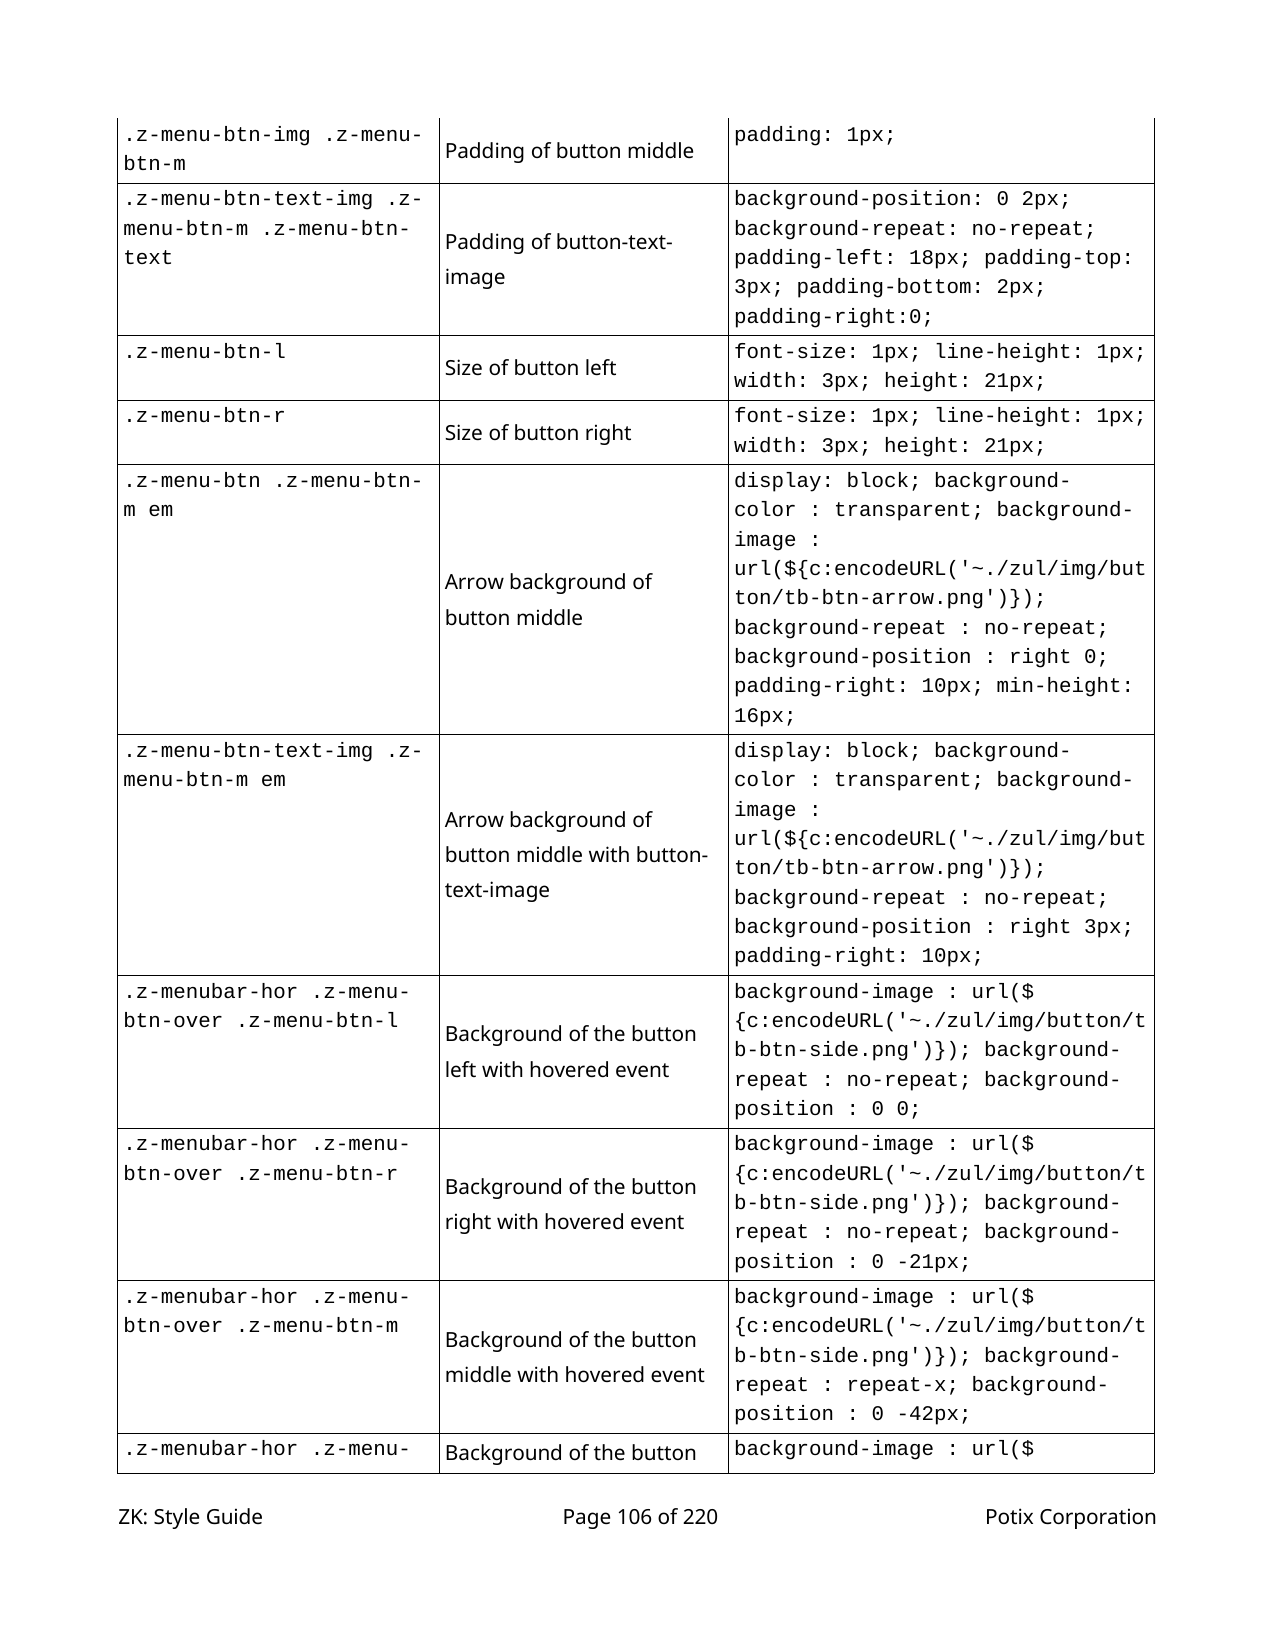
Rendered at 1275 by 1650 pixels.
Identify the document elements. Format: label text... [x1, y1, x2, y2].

table_cell padding: 1px; [729, 118, 1154, 183]
table_cell display: block; background-color : transparent; background-image : url(${c:encodeURL('~./zul/img/button/tb-btn-arrow.png')}); background-repeat : no-repeat; background-position : right 3px; padding-right: 10px; [729, 735, 1154, 975]
table_cell Background of the button left with hovered event [440, 976, 728, 1128]
table_cell font-size: 1px; line-height: 1px; width: 3px; height: 21px; [729, 336, 1154, 400]
table_cell Padding of button-text-image [440, 184, 728, 335]
table_cell .z-menu-btn .z-menu-btn-m em [118, 465, 439, 734]
table_cell Background of the button middle with hovered event [440, 1281, 728, 1433]
table_cell Arrow background of button middle [440, 465, 728, 734]
table_cell .z-menu-btn-text-img .z-menu-btn-m .z-menu-btn-text [118, 184, 439, 335]
table_cell .z-menubar-hor .z-menu-btn-over .z-menu-btn-l [118, 976, 439, 1128]
table_cell background-position: 0 2px; background-repeat: no-repeat; padding-left: 18px; padding-top: 3px; padding-bottom: 2px; padding-right:0; [729, 184, 1154, 335]
table_cell display: block; background-color : transparent; background-image : url(${c:encodeURL('~./zul/img/button/tb-btn-arrow.png')}); background-repeat : no-repeat; background-position : right 0; padding-right: 10px; min-height: 16px; [729, 465, 1154, 734]
table_cell .z-menu-btn-l [118, 336, 439, 400]
table_cell .z-menubar-hor .z-menu-btn-over .z-menu-btn-r [118, 1129, 439, 1280]
table_cell Size of button right [440, 401, 728, 464]
table_cell .z-menu-btn-text-img .z-menu-btn-m em [118, 735, 439, 975]
table_cell Size of button left [440, 336, 728, 400]
table_cell Background of the button right with hovered event [440, 1129, 728, 1280]
table_cell Arrow background of button middle with button-text-image [440, 735, 728, 975]
table_cell font-size: 1px; line-height: 1px; width: 3px; height: 21px; [729, 401, 1154, 464]
table_cell Background of the button [440, 1434, 728, 1473]
table_cell background-image : url(${c:encodeURL('~./zul/img/button/tb-btn-side.png')}); background-repeat : repeat-x; background-position : 0 -42px; [729, 1281, 1154, 1433]
table_cell background-image : url(${c:encodeURL('~./zul/img/button/tb-btn-side.png')}); background-repeat : no-repeat; background-position : 0 0; [729, 976, 1154, 1128]
table_cell .z-menubar-hor .z-menu-btn-over .z-menu-btn-m [118, 1281, 439, 1433]
table_cell background-image : url($ [729, 1434, 1154, 1473]
table_cell .z-menubar-hor .z-menu- [118, 1434, 439, 1473]
table_cell Padding of button middle [440, 118, 728, 183]
table_cell .z-menu-btn-r [118, 401, 439, 464]
table_cell .z-menu-btn-img .z-menu-btn-m [118, 118, 439, 183]
table_cell background-image : url(${c:encodeURL('~./zul/img/button/tb-btn-side.png')}); background-repeat : no-repeat; background-position : 0 -21px; [729, 1129, 1154, 1280]
